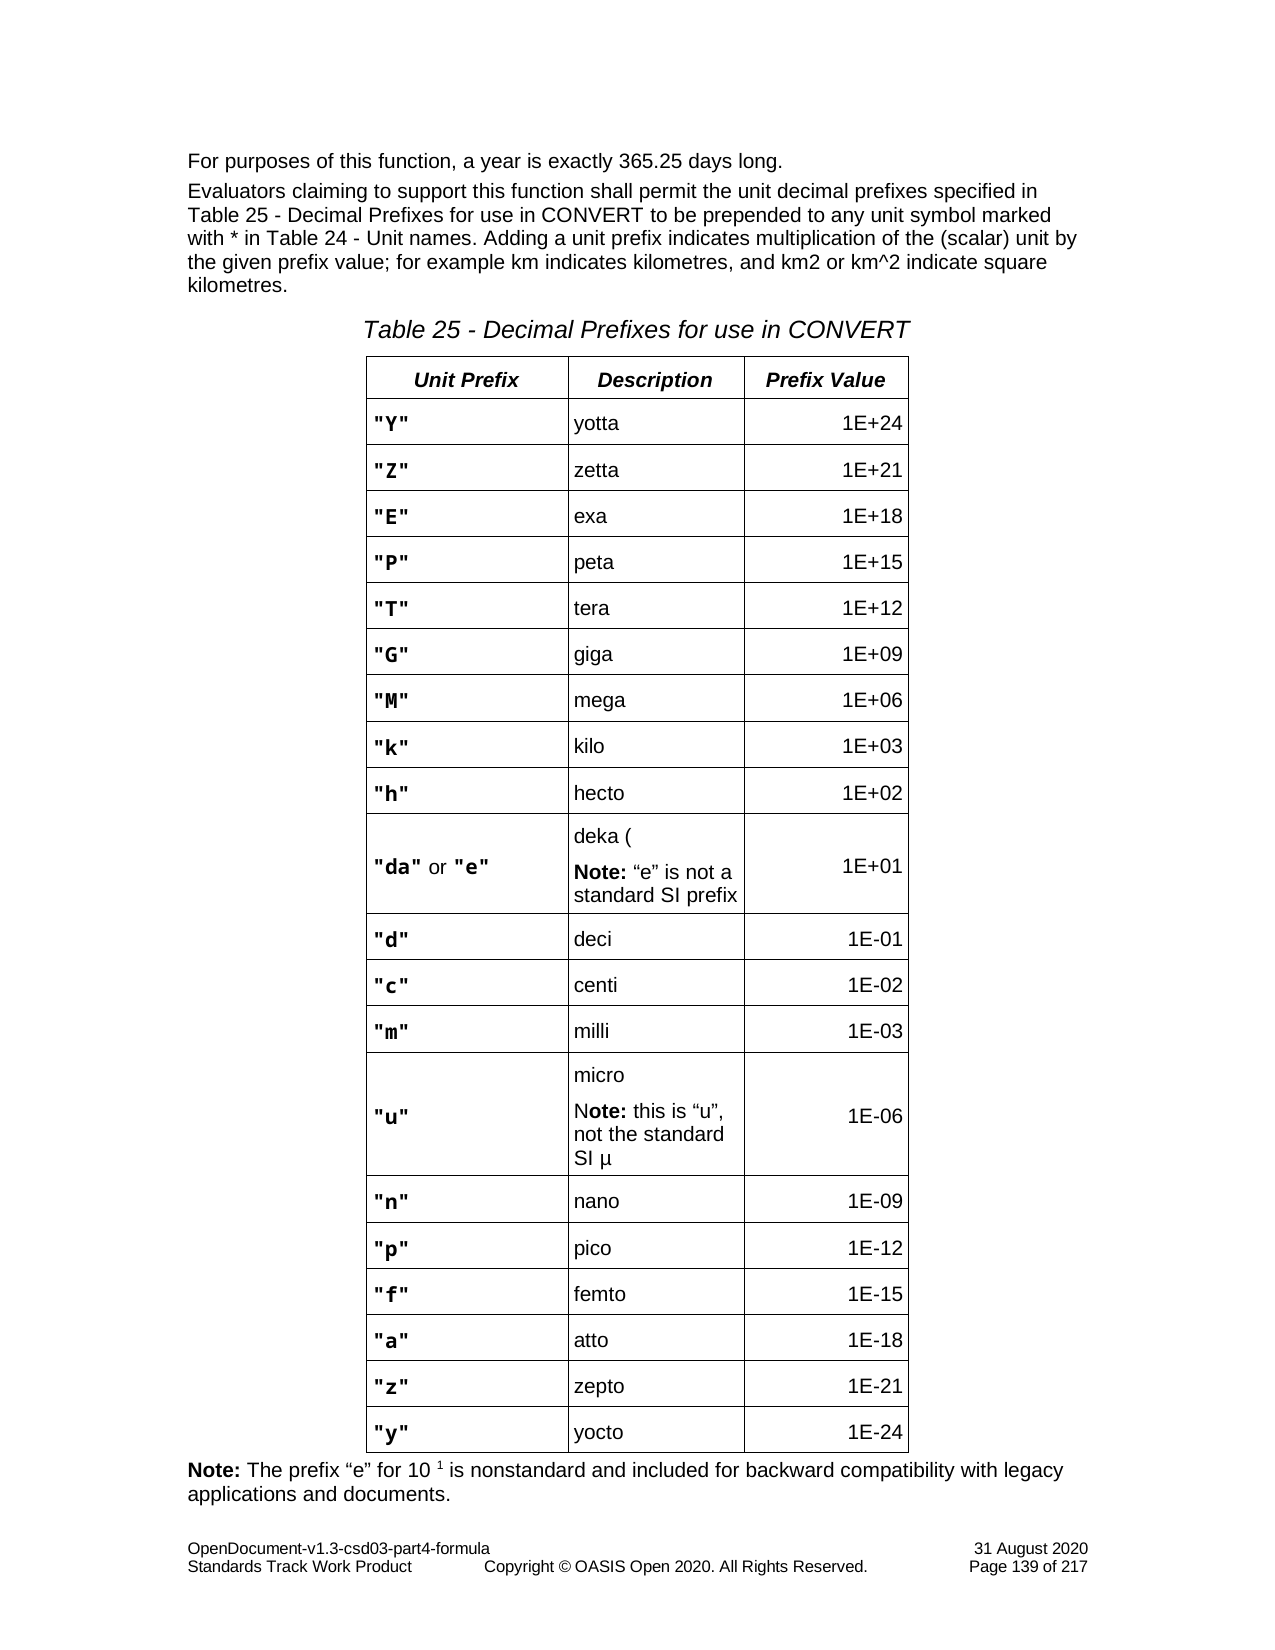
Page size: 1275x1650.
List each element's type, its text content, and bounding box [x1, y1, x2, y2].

table_cell 1E+12 [745, 583, 908, 628]
table_cell "M" [367, 675, 568, 721]
table_cell "E" [367, 491, 568, 536]
table_cell "h" [367, 768, 568, 813]
table_cell 1E-12 [745, 1223, 908, 1268]
table_cell "a" [367, 1315, 568, 1360]
table_cell "d" [367, 914, 568, 959]
table_cell 1E-21 [745, 1361, 908, 1406]
table_cell 1E-02 [745, 960, 908, 1005]
table_cell zepto [569, 1361, 744, 1406]
table_cell "c" [367, 960, 568, 1005]
table_cell deci [569, 914, 744, 959]
table_cell "P" [367, 537, 568, 582]
table_cell "p" [367, 1223, 568, 1268]
table_cell 1E+21 [745, 445, 908, 490]
table_header Description [569, 357, 744, 397]
table_cell 1E-01 [745, 914, 908, 959]
table_cell tera [569, 583, 744, 628]
table_cell 1E-24 [745, 1407, 908, 1452]
table_cell 1E+24 [745, 399, 908, 444]
table_cell kilo [569, 722, 744, 767]
table_cell "Y" [367, 399, 568, 444]
table_cell pico [569, 1223, 744, 1268]
text Evaluators claiming to support this function shall permit the unit decimal prefixes specified in Table 25 - Decimal Prefixes for use in CONVERT to be prepended to any unit symbol marked with * in Table 24 - Unit names. Adding a unit prefix indicates multiplication of the (scalar) unit by the given prefix value; for example km indicates kilometres, and km2 or km^2 indicate square kilometres. [187, 179, 1088, 297]
table_header Prefix Value [745, 357, 908, 397]
table_cell "z" [367, 1361, 568, 1406]
table_cell micro Note: this is “u”, not the standard SI µ [569, 1053, 744, 1175]
table_cell 1E-15 [745, 1269, 908, 1314]
table_cell deka ( Note: “e” is not a standard SI prefix [569, 814, 744, 913]
table_cell "m" [367, 1006, 568, 1052]
table_cell centi [569, 960, 744, 1005]
table_cell "n" [367, 1176, 568, 1222]
table_cell 1E+18 [745, 491, 908, 536]
table_cell 1E+01 [745, 814, 908, 913]
table_cell 1E+09 [745, 629, 908, 674]
table_cell 1E-06 [745, 1053, 908, 1175]
table_cell yocto [569, 1407, 744, 1452]
table_cell "G" [367, 629, 568, 674]
table_cell yotta [569, 399, 744, 444]
table_cell "T" [367, 583, 568, 628]
text For purposes of this function, a year is exactly 365.25 days long. [187, 150, 1088, 173]
table_cell 1E+15 [745, 537, 908, 582]
text Table 25 - Decimal Prefixes for use in CONVERT [187, 316, 1088, 344]
table_cell hecto [569, 768, 744, 813]
table_cell 1E-09 [745, 1176, 908, 1222]
text Note: The prefix “e” for 10 1 is nonstandard and included for backward compatibility with legacy applications and documents. [187, 1458, 1088, 1506]
table_cell giga [569, 629, 744, 674]
table_cell exa [569, 491, 744, 536]
table_cell 1E-18 [745, 1315, 908, 1360]
table_cell "f" [367, 1269, 568, 1314]
table_cell "Z" [367, 445, 568, 490]
table_cell peta [569, 537, 744, 582]
table_cell "k" [367, 722, 568, 767]
table_cell zetta [569, 445, 744, 490]
table_cell 1E+06 [745, 675, 908, 721]
table_cell "y" [367, 1407, 568, 1452]
table_cell 1E+02 [745, 768, 908, 813]
table_cell mega [569, 675, 744, 721]
table_cell "u" [367, 1053, 568, 1175]
table_cell 1E-03 [745, 1006, 908, 1052]
table_cell 1E+03 [745, 722, 908, 767]
table_cell nano [569, 1176, 744, 1222]
table_cell atto [569, 1315, 744, 1360]
table_cell "da" or "e" [367, 814, 568, 913]
table_cell femto [569, 1269, 744, 1314]
table_cell milli [569, 1006, 744, 1052]
table_header Unit Prefix [367, 357, 568, 397]
